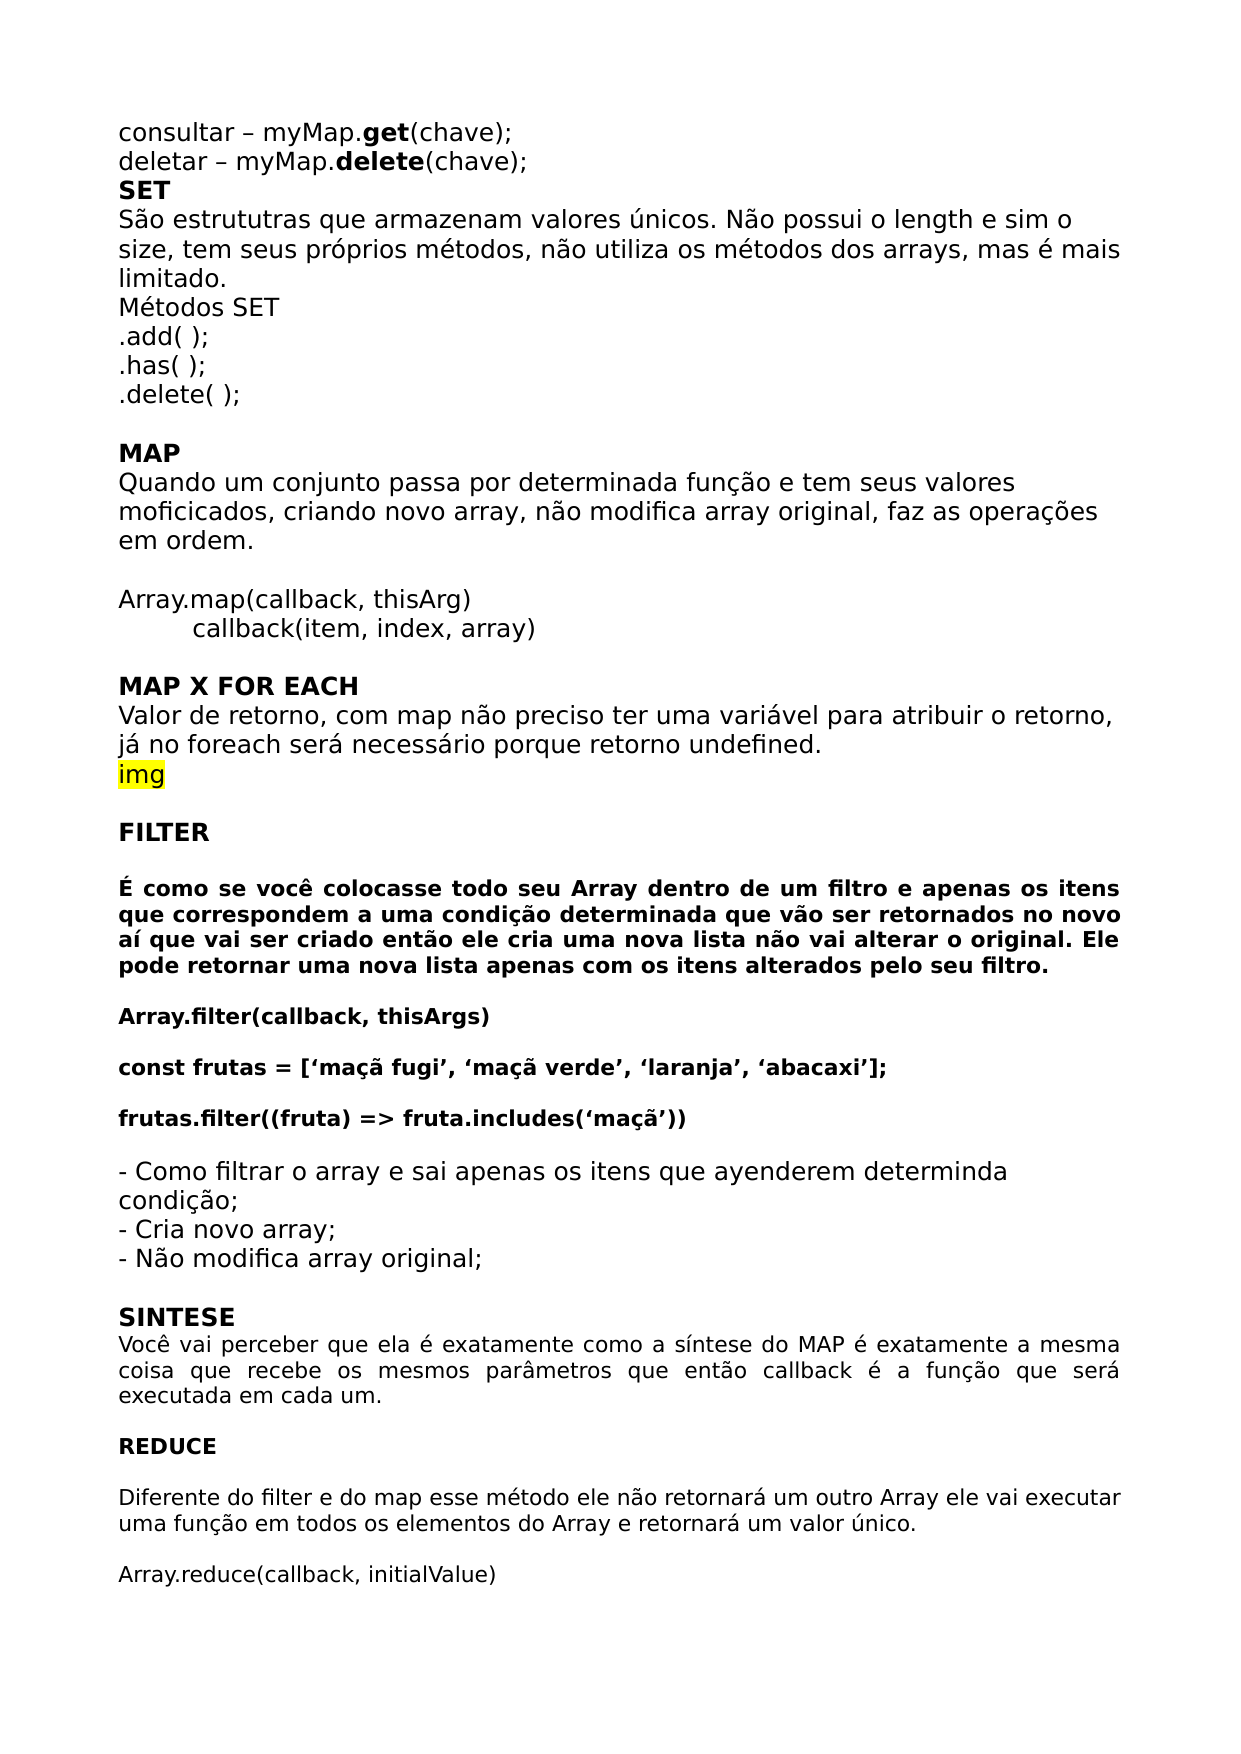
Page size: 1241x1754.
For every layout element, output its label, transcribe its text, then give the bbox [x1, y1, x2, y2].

text SINTESE [118, 1303, 1122, 1332]
text É como se você colocasse todo seu Array dentro de um filtro e apenas os itens que correspondem a uma condição determinada que vão ser retornados no novo aí que vai ser criado então ele cria uma nova lista não vai alterar o original. Ele pode retornar uma nova lista apenas com os itens alterados pelo seu filtro. [118, 876, 1122, 978]
text Quando um conjunto passa por determinada função e tem seus valores moficicados, criando novo array, não modifica array original, faz as operações em ordem. [118, 468, 1122, 556]
text .has( ); [118, 351, 1122, 381]
text deletar – myMap.delete(chave); [118, 147, 1122, 176]
text callback(item, index, array) [118, 614, 1122, 643]
text Diferente do filter e do map esse método ele não retornará um outro Array ele vai executar uma função em todos os elementos do Array e retornará um valor único. [118, 1485, 1122, 1536]
text - Cria novo array; [118, 1216, 1122, 1245]
text MAP [118, 439, 1122, 468]
text Array.filter(callback, thisArgs) [118, 1004, 1122, 1029]
text FILTER [118, 818, 1122, 847]
text - Não modifica array original; [118, 1245, 1122, 1274]
text const frutas = [‘maçã fugi’, ‘maçã verde’, ‘laranja’, ‘abacaxi’]; [118, 1055, 1122, 1081]
text Array.reduce(callback, initialValue) [118, 1562, 1122, 1587]
text .delete( ); [118, 381, 1122, 410]
text .add( ); [118, 322, 1122, 351]
text São estrututras que armazenam valores únicos. Não possui o length e sim o size, tem seus próprios métodos, não utiliza os métodos dos arrays, mas é mais limitado. [118, 206, 1122, 293]
text frutas.filter((fruta) => fruta.includes(‘maçã’)) [118, 1106, 1122, 1132]
text Valor de retorno, com map não preciso ter uma variável para atribuir o retorno, já no foreach será necessário porque retorno undefined. [118, 701, 1122, 760]
text consultar – myMap.get(chave); [118, 118, 1122, 147]
text Array.map(callback, thisArg) [118, 585, 1122, 614]
text MAP X FOR EACH [118, 672, 1122, 701]
text Métodos SET [118, 293, 1122, 322]
text - Como filtrar o array e sai apenas os itens que ayenderem determinda condição; [118, 1157, 1122, 1216]
text img [118, 760, 1122, 789]
text Você vai perceber que ela é exatamente como a síntese do MAP é exatamente a mesma coisa que recebe os mesmos parâmetros que então callback é a função que será executada em cada um. [118, 1332, 1122, 1409]
text REDUCE [118, 1434, 1122, 1460]
text SET [118, 176, 1122, 206]
